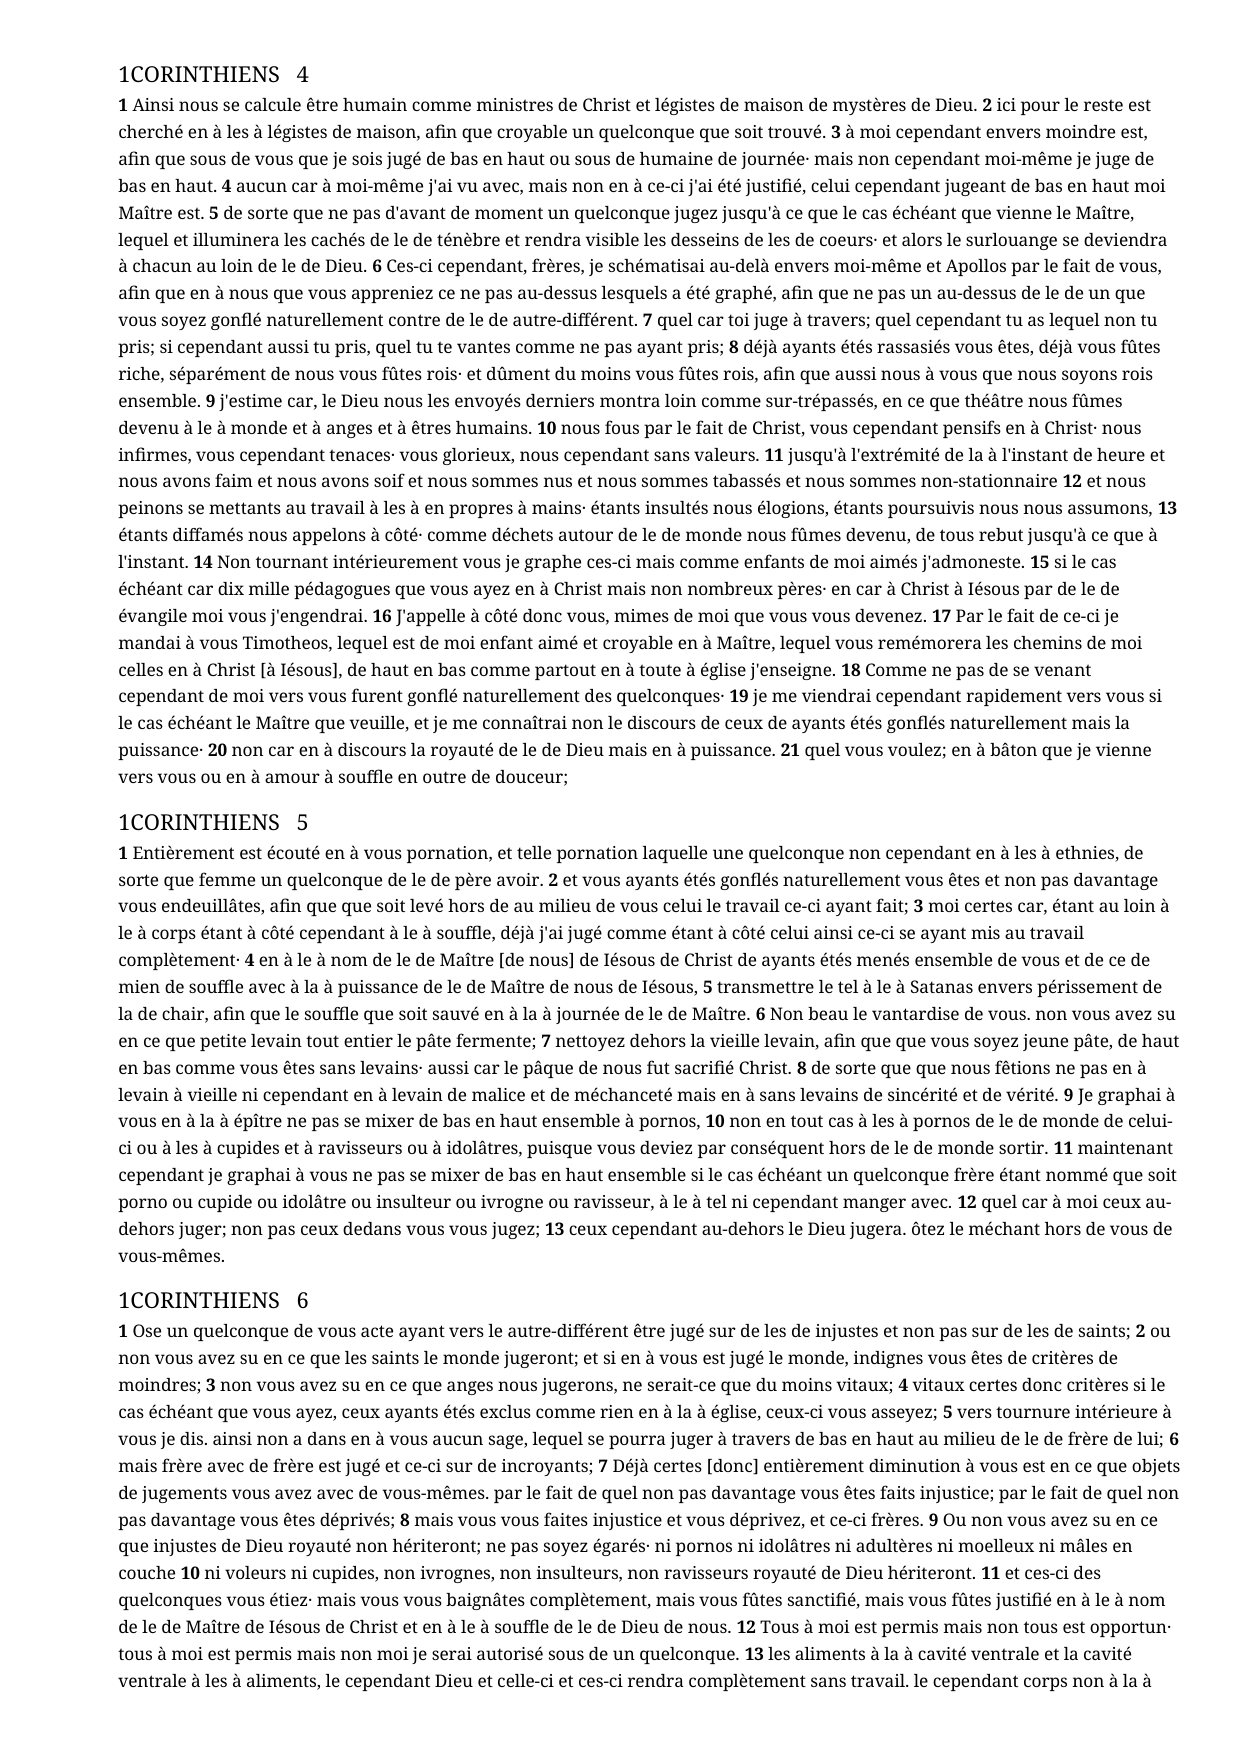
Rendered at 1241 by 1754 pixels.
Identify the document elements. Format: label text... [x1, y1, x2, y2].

text 1 Ose un quelconque de vous acte ayant vers le autre-différent être jugé sur de les de injustes et non pas sur de les de saints; 2 ou non vous avez su en ce que les saints le monde jugeront; et si en à vous est jugé le monde, indignes vous êtes de critères de moindres; 3 non vous avez su en ce que anges nous jugerons, ne serait-ce que du moins vitaux; 4 vitaux certes donc critères si le cas échéant que vous ayez, ceux ayants étés exclus comme rien en à la à église, ceux-ci vous asseyez; 5 vers tournure intérieure à vous je dis. ainsi non a dans en à vous aucun sage, lequel se pourra juger à travers de bas en haut au milieu de le de frère de lui; 6 mais frère avec de frère est jugé et ce-ci sur de incroyants; 7 Déjà certes [donc] entièrement diminution à vous est en ce que objets de jugements vous avez avec de vous-mêmes. par le fait de quel non pas davantage vous êtes faits injustice; par le fait de quel non pas davantage vous êtes déprivés; 8 mais vous vous faites injustice et vous déprivez, et ce-ci frères. 9 Ou non vous avez su en ce que injustes de Dieu royauté non hériteront; ne pas soyez égarés· ni pornos ni idolâtres ni adultères ni moelleux ni mâles en couche 10 ni voleurs ni cupides, non ivrognes, non insulteurs, non ravisseurs royauté de Dieu hériteront. 11 et ces-ci des quelconques vous étiez· mais vous vous baignâtes complètement, mais vous fûtes sanctifié, mais vous fûtes justifié en à le à nom de le de Maître de Iésous de Christ et en à le à souffle de le de Dieu de nous. 12 Tous à moi est permis mais non tous est opportun· tous à moi est permis mais non moi je serai autorisé sous de un quelconque. 13 les aliments à la à cavité ventrale et la cavité ventrale à les à aliments, le cependant Dieu et celle-ci et ces-ci rendra complètement sans travail. le cependant corps non à la à [118, 1319, 1181, 1692]
text 1CORINTHIENS 6 [118, 1285, 1181, 1315]
text 1CORINTHIENS 4 [118, 59, 1181, 89]
text 1 Entièrement est écouté en à vous pornation, et telle pornation laquelle une quelconque non cependant en à les à ethnies, de sorte que femme un quelconque de le de père avoir. 2 et vous ayants étés gonflés naturellement vous êtes et non pas davantage vous endeuillâtes, afin que que soit levé hors de au milieu de vous celui le travail ce-ci ayant fait; 3 moi certes car, étant au loin à le à corps étant à côté cependant à le à souffle, déjà j'ai jugé comme étant à côté celui ainsi ce-ci se ayant mis au travail complètement· 4 en à le à nom de le de Maître [de nous] de Iésous de Christ de ayants étés menés ensemble de vous et de ce de mien de souffle avec à la à puissance de le de Maître de nous de Iésous, 5 transmettre le tel à le à Satanas envers périssement de la de chair, afin que le souffle que soit sauvé en à la à journée de le de Maître. 6 Non beau le vantardise de vous. non vous avez su en ce que petite levain tout entier le pâte fermente; 7 nettoyez dehors la vieille levain, afin que que vous soyez jeune pâte, de haut en bas comme vous êtes sans levains· aussi car le pâque de nous fut sacrifié Christ. 8 de sorte que que nous fêtions ne pas en à levain à vieille ni cependant en à levain de malice et de méchanceté mais en à sans levains de sincérité et de vérité. 9 Je graphai à vous en à la à épître ne pas se mixer de bas en haut ensemble à pornos, 10 non en tout cas à les à pornos de le de monde de celui-ci ou à les à cupides et à ravisseurs ou à idolâtres, puisque vous deviez par conséquent hors de le de monde sortir. 11 maintenant cependant je graphai à vous ne pas se mixer de bas en haut ensemble si le cas échéant un quelconque frère étant nommé que soit porno ou cupide ou idolâtre ou insulteur ou ivrogne ou ravisseur, à le à tel ni cependant manger avec. 12 quel car à moi ceux au-dehors juger; non pas ceux dedans vous vous jugez; 13 ceux cependant au-dehors le Dieu jugera. ôtez le méchant hors de vous de vous-mêmes. [118, 841, 1181, 1267]
text 1CORINTHIENS 5 [118, 807, 1181, 836]
text 1 Ainsi nous se calcule être humain comme ministres de Christ et légistes de maison de mystères de Dieu. 2 ici pour le reste est cherché en à les à légistes de maison, afin que croyable un quelconque que soit trouvé. 3 à moi cependant envers moindre est, afin que sous de vous que je sois jugé de bas en haut ou sous de humaine de journée· mais non cependant moi-même je juge de bas en haut. 4 aucun car à moi-même j'ai vu avec, mais non en à ce-ci j'ai été justifié, celui cependant jugeant de bas en haut moi Maître est. 5 de sorte que ne pas d'avant de moment un quelconque jugez jusqu'à ce que le cas échéant que vienne le Maître, lequel et illuminera les cachés de le de ténèbre et rendra visible les desseins de les de coeurs· et alors le surlouange se deviendra à chacun au loin de le de Dieu. 6 Ces-ci cependant, frères, je schématisai au-delà envers moi-même et Apollos par le fait de vous, afin que en à nous que vous appreniez ce ne pas au-dessus lesquels a été graphé, afin que ne pas un au-dessus de le de un que vous soyez gonflé naturellement contre de le de autre-différent. 7 quel car toi juge à travers; quel cependant tu as lequel non tu pris; si cependant aussi tu pris, quel tu te vantes comme ne pas ayant pris; 8 déjà ayants étés rassasiés vous êtes, déjà vous fûtes riche, séparément de nous vous fûtes rois· et dûment du moins vous fûtes rois, afin que aussi nous à vous que nous soyons rois ensemble. 9 j'estime car, le Dieu nous les envoyés derniers montra loin comme sur-trépassés, en ce que théâtre nous fûmes devenu à le à monde et à anges et à êtres humains. 10 nous fous par le fait de Christ, vous cependant pensifs en à Christ· nous infirmes, vous cependant tenaces· vous glorieux, nous cependant sans valeurs. 11 jusqu'à l'extrémité de la à l'instant de heure et nous avons faim et nous avons soif et nous sommes nus et nous sommes tabassés et nous sommes non-stationnaire 12 et nous peinons se mettants au travail à les à en propres à mains· étants insultés nous élogions, étants poursuivis nous nous assumons, 13 étants diffamés nous appelons à côté· comme déchets autour de le de monde nous fûmes devenu, de tous rebut jusqu'à ce que à l'instant. 14 Non tournant intérieurement vous je graphe ces-ci mais comme enfants de moi aimés j'admoneste. 15 si le cas échéant car dix mille pédagogues que vous ayez en à Christ mais non nombreux pères· en car à Christ à Iésous par de le de évangile moi vous j'engendrai. 16 J'appelle à côté donc vous, mimes de moi que vous vous devenez. 17 Par le fait de ce-ci je mandai à vous Timotheos, lequel est de moi enfant aimé et croyable en à Maître, lequel vous remémorera les chemins de moi celles en à Christ [à Iésous], de haut en bas comme partout en à toute à église j'enseigne. 18 Comme ne pas de se venant cependant de moi vers vous furent gonflé naturellement des quelconques· 19 je me viendrai cependant rapidement vers vous si le cas échéant le Maître que veuille, et je me connaîtrai non le discours de ceux de ayants étés gonflés naturellement mais la puissance· 20 non car en à discours la royauté de le de Dieu mais en à puissance. 21 quel vous voulez; en à bâton que je vienne vers vous ou en à amour à souffle en outre de douceur; [118, 93, 1181, 788]
